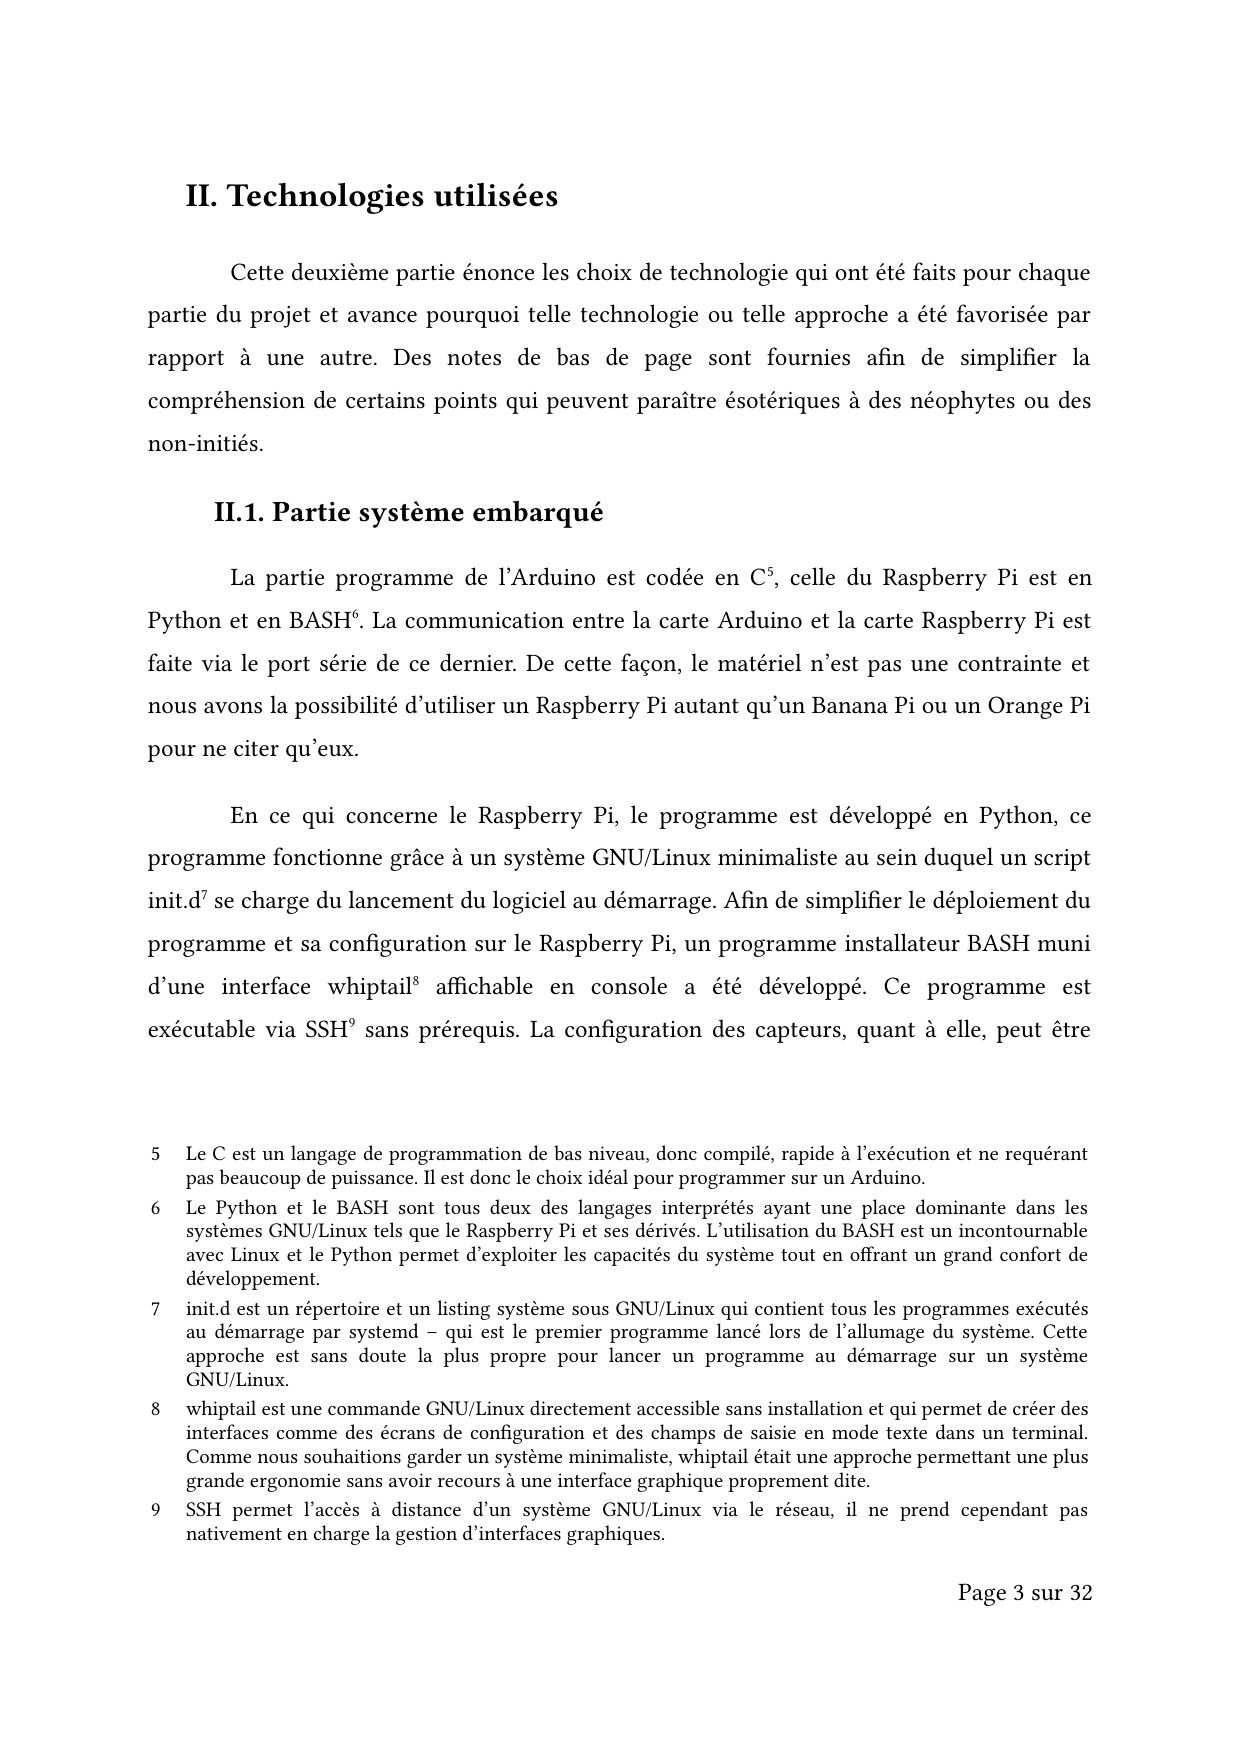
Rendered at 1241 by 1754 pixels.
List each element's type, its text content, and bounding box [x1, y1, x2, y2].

subtitle Partie système embarqué [148, 495, 1093, 529]
text Cette deuxième partie énonce les choix de technologie qui ont été faits pour chaque partie du projet et avance pourquoi telle technologie ou telle approche a été favorisée par rapport à une autre. Des notes de bas de page sont fournies afin de simplifier la compréhension de certains points qui peuvent paraître ésotériques à des néophytes ou des non-initiés. [148, 258, 1093, 457]
text whiptail est une commande GNU/Linux directement accessible sans installation et qui permet de créer des interfaces comme des écrans de configuration et des champs de saisie en mode texte dans un terminal. Comme nous souhaitions garder un système minimaliste, whiptail était une approche permettant une plus grande ergonomie sans avoir recours à une interface graphique proprement dite. [148, 1394, 1093, 1495]
subtitle Technologies utilisées [177, 177, 1093, 215]
text La partie programme de l’Arduino est codée en C, celle du Raspberry Pi est en Python et en BASH. La communication entre la carte Arduino et la carte Raspberry Pi est faite via le port série de ce dernier. De cette façon, le matériel n’est pas une contrainte et nous avons la possibilité d’utiliser un Raspberry Pi autant qu’un Banana Pi ou un Orange Pi pour ne citer qu’eux. [148, 563, 1093, 763]
text init.d est un répertoire et un listing système sous GNU/Linux qui contient tous les programmes exécutés au démarrage par systemd – qui est le premier programme lancé lors de l’allumage du système. Cette approche est sans doute la plus propre pour lancer un programme au démarrage sur un système GNU/Linux. [148, 1293, 1093, 1394]
text SSH permet l’accès à distance d’un système GNU/Linux via le réseau, il ne prend cependant pas nativement en charge la gestion d’interfaces graphiques. [148, 1495, 1093, 1548]
text Le C est un langage de programmation de bas niveau, donc compilé, rapide à l’exécution et ne requérant pas beaucoup de puissance. Il est donc le choix idéal pour programmer sur un Arduino. [148, 1139, 1093, 1192]
text En ce qui concerne le Raspberry Pi, le programme est développé en Python, ce programme fonctionne grâce à un système GNU/Linux minimaliste au sein duquel un script init.d se charge du lancement du logiciel au démarrage. Afin de simplifier le déploiement du programme et sa configuration sur le Raspberry Pi, un programme installateur BASH muni d’une interface whiptail affichable en console a été développé. Ce programme est exécutable via SSH sans prérequis. La configuration des capteurs, quant à elle, peut être [148, 801, 1093, 1043]
text Le Python et le BASH sont tous deux des langages interprétés ayant une place dominante dans les systèmes GNU/Linux tels que le Raspberry Pi et ses dérivés. L’utilisation du BASH est un incontournable avec Linux et le Python permet d’exploiter les capacités du système tout en offrant un grand confort de développement. [148, 1192, 1093, 1293]
